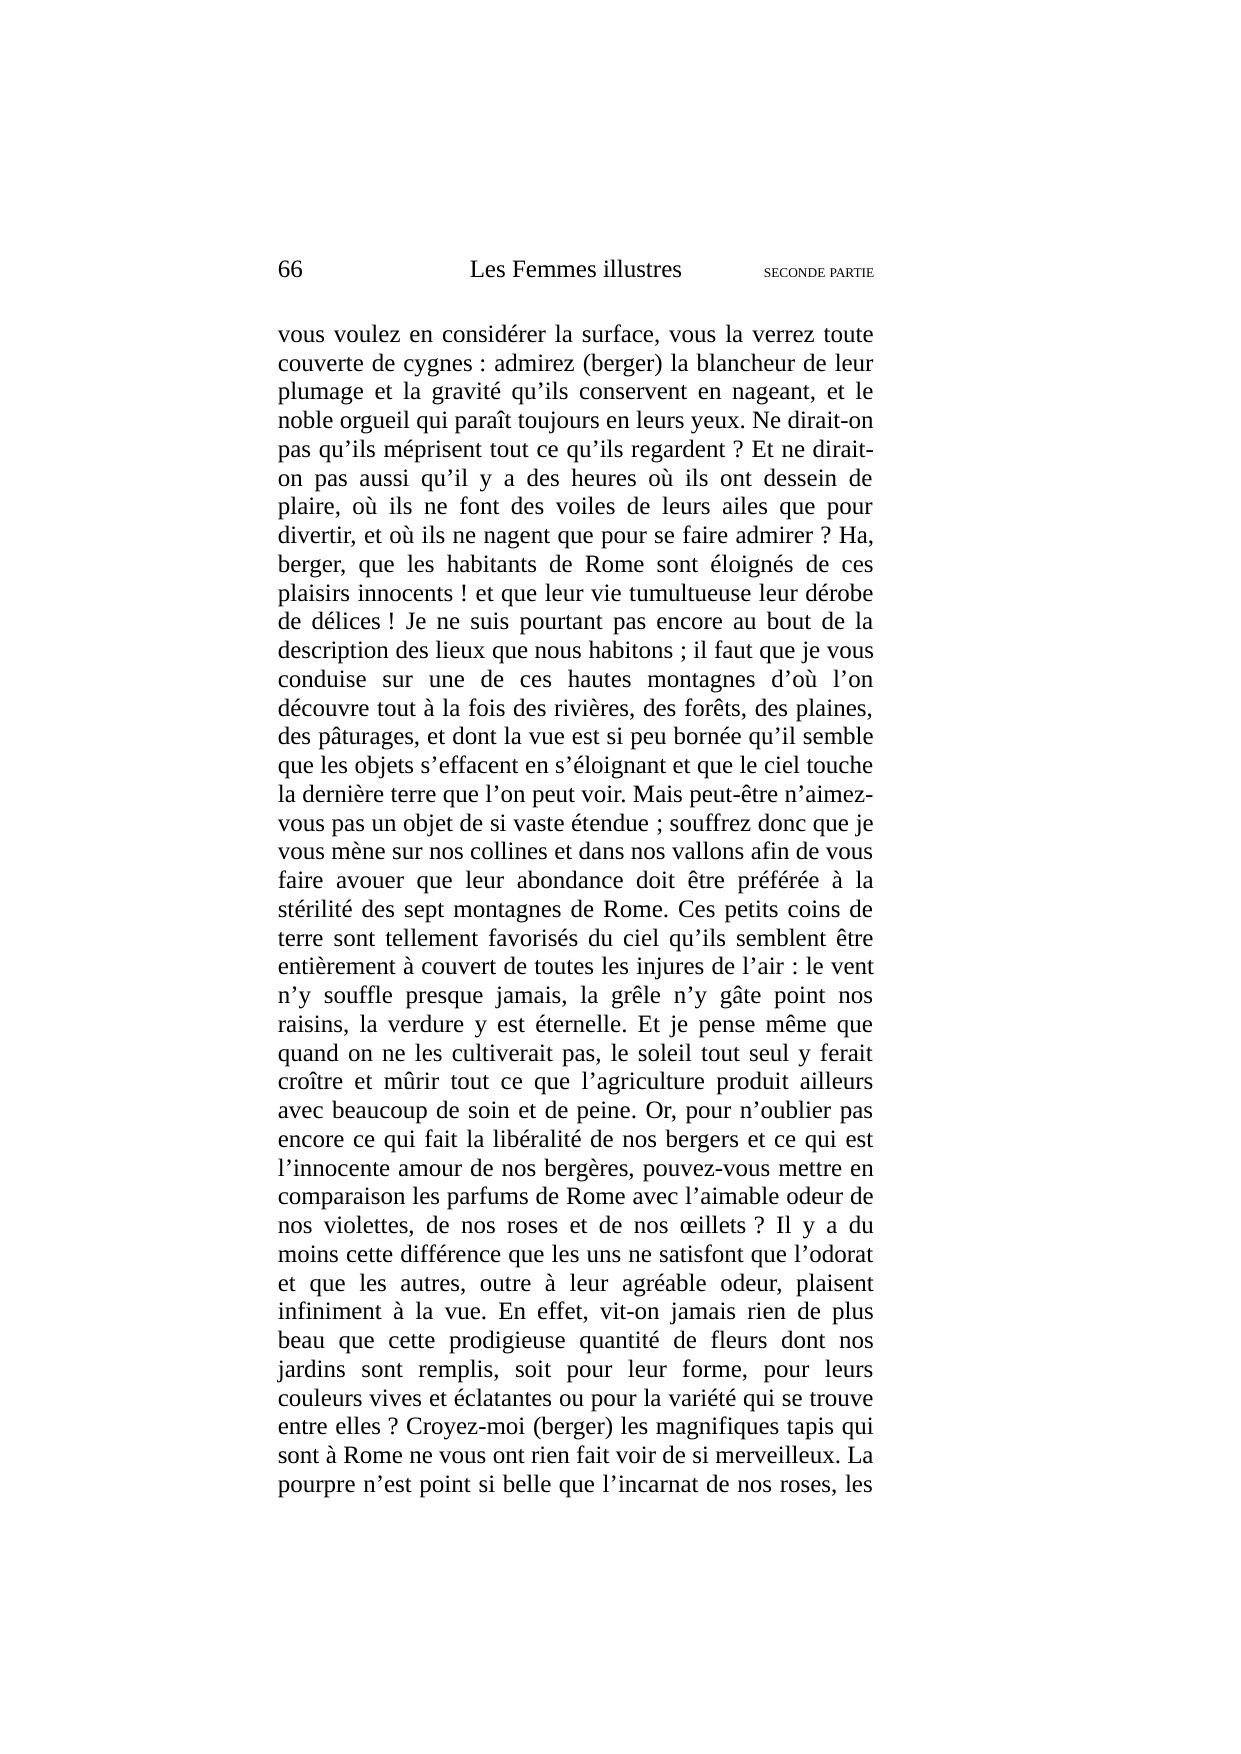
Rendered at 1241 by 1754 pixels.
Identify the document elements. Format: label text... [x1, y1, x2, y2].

text vous voulez en considérer la surface, vous la verrez toute couverte de cygnes : admirez (berger) la blancheur de leur plumage et la gravité qu’ils conservent en nageant, et le noble orgueil qui paraît toujours en leurs yeux. Ne dirait-on pas qu’ils méprisent tout ce qu’ils regardent ? Et ne dirait-on pas aussi qu’il y a des heures où ils ont dessein de plaire, où ils ne font des voiles de leurs ailes que pour divertir, et où ils ne nagent que pour se faire admirer ? Ha, berger, que les habitants de Rome sont éloignés de ces plaisirs innocents ! et que leur vie tumultueuse leur dérobe de délices ! Je ne suis pourtant pas encore au bout de la description des lieux que nous habitons ; il faut que je vous conduise sur une de ces hautes montagnes d’où l’on découvre tout à la fois des rivières, des forêts, des plaines, des pâturages, et dont la vue est si peu bornée qu’il semble que les objets s’effacent en s’éloignant et que le ciel touche la dernière terre que l’on peut voir. Mais peut-être n’aimez-vous pas un objet de si vaste étendue ; souffrez donc que je vous mène sur nos collines et dans nos vallons afin de vous faire avouer que leur abondance doit être préférée à la stérilité des sept montagnes de Rome. Ces petits coins de terre sont tellement favorisés du ciel qu’ils semblent être entièrement à couvert de toutes les injures de l’air : le vent n’y souffle presque jamais, la grêle n’y gâte point nos raisins, la verdure y est éternelle. Et je pense même que quand on ne les cultiverait pas, le soleil tout seul y ferait croître et mûrir tout ce que l’agriculture produit ailleurs avec beaucoup de soin et de peine. Or, pour n’oublier pas encore ce qui fait la libéralité de nos bergers et ce qui est l’innocente amour de nos bergères, pouvez-vous mettre en comparaison les parfums de Rome avec l’aimable odeur de nos violettes, de nos roses et de nos œillets ? Il y a du moins cette différence que les uns ne satisfont que l’odorat et que les autres, outre à leur agréable odeur, plaisent infiniment à la vue. En effet, vit-on jamais rien de plus beau que cette prodigieuse quantité de fleurs dont nos jardins sont remplis, soit pour leur forme, pour leurs couleurs vives et éclatantes ou pour la variété qui se trouve entre elles ? Croyez-moi (berger) les magnifiques tapis qui sont à Rome ne vous ont rien fait voir de si merveilleux. La pourpre n’est point si belle que l’incarnat de nos roses, les [278, 319, 874, 1498]
